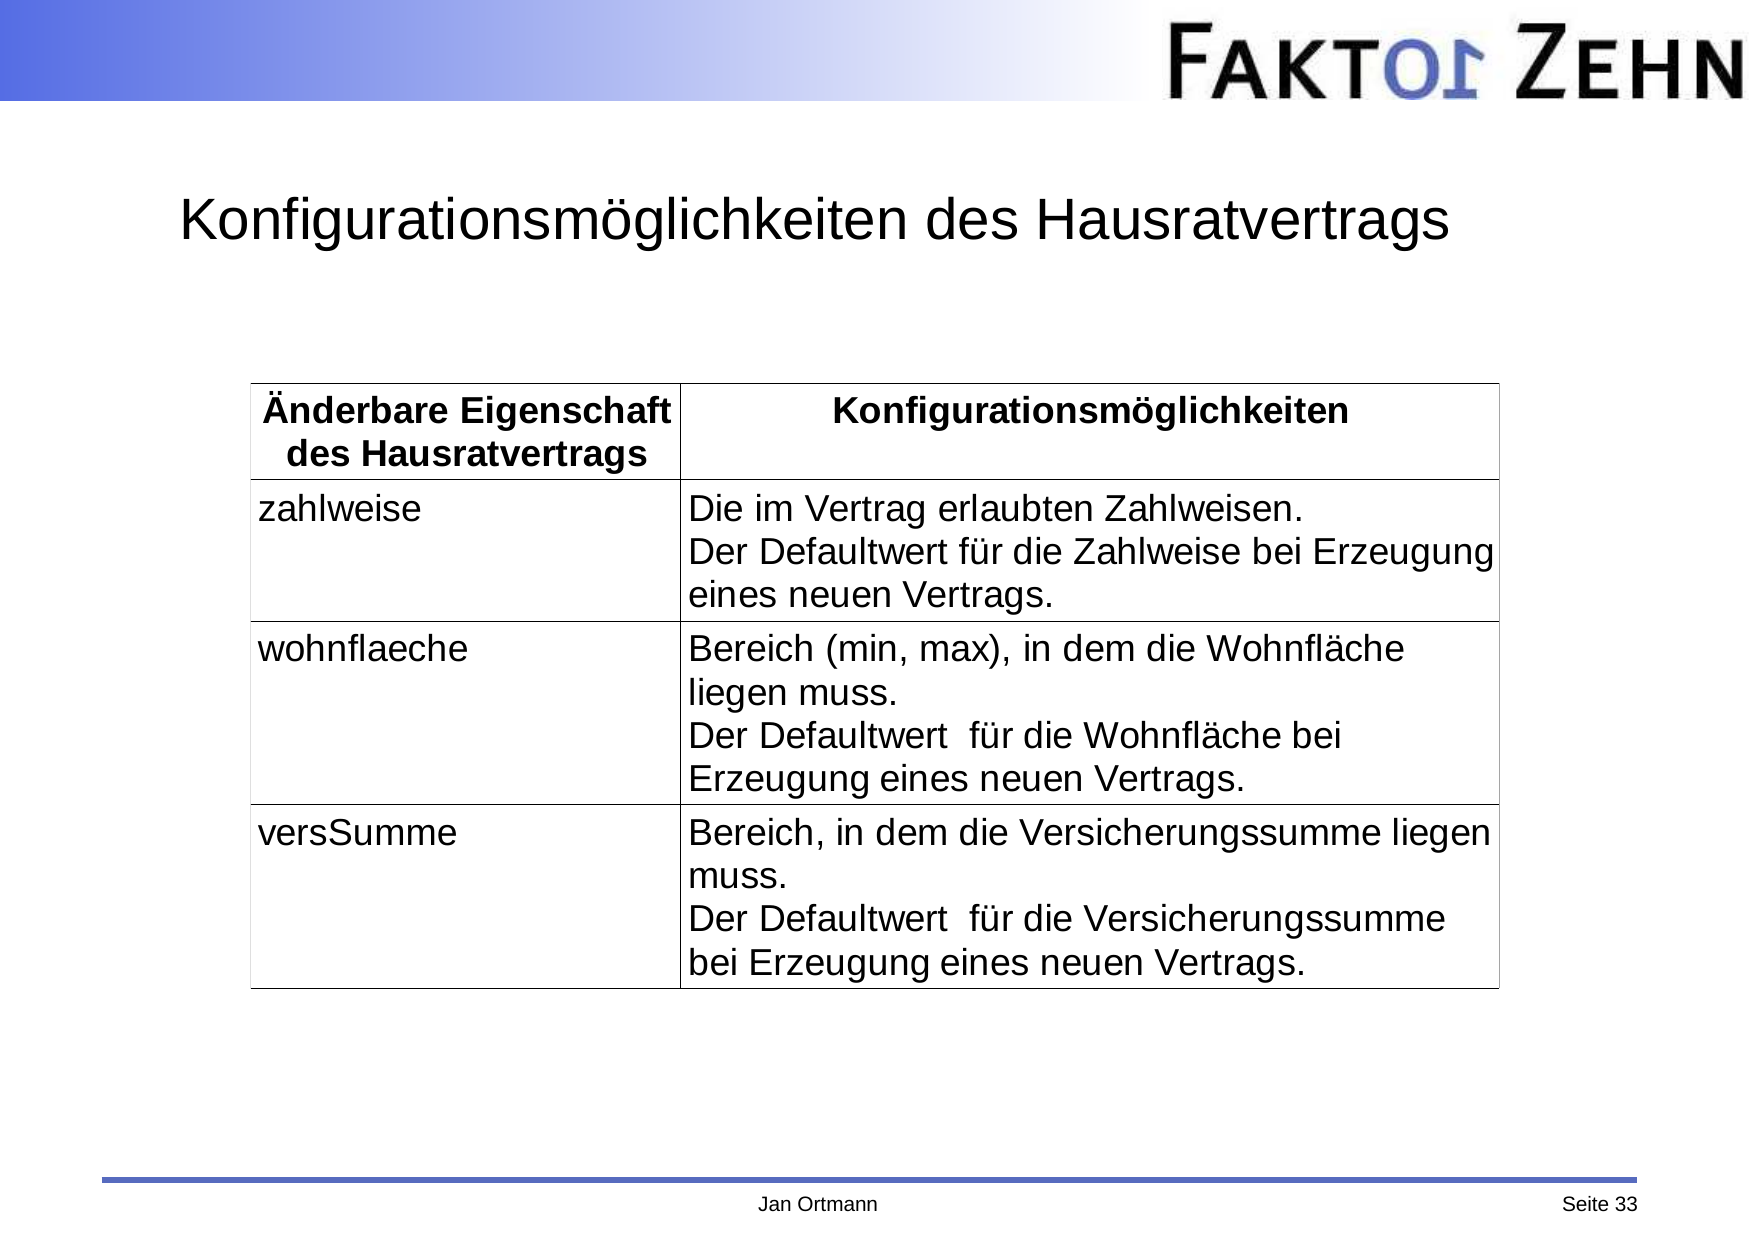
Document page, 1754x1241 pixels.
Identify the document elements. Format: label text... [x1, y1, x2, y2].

title Konfigurationsmöglichkeiten des Hausratvertrags [179, 142, 1576, 296]
picture [1162, 7, 1752, 100]
chart [250, 382, 1500, 1074]
